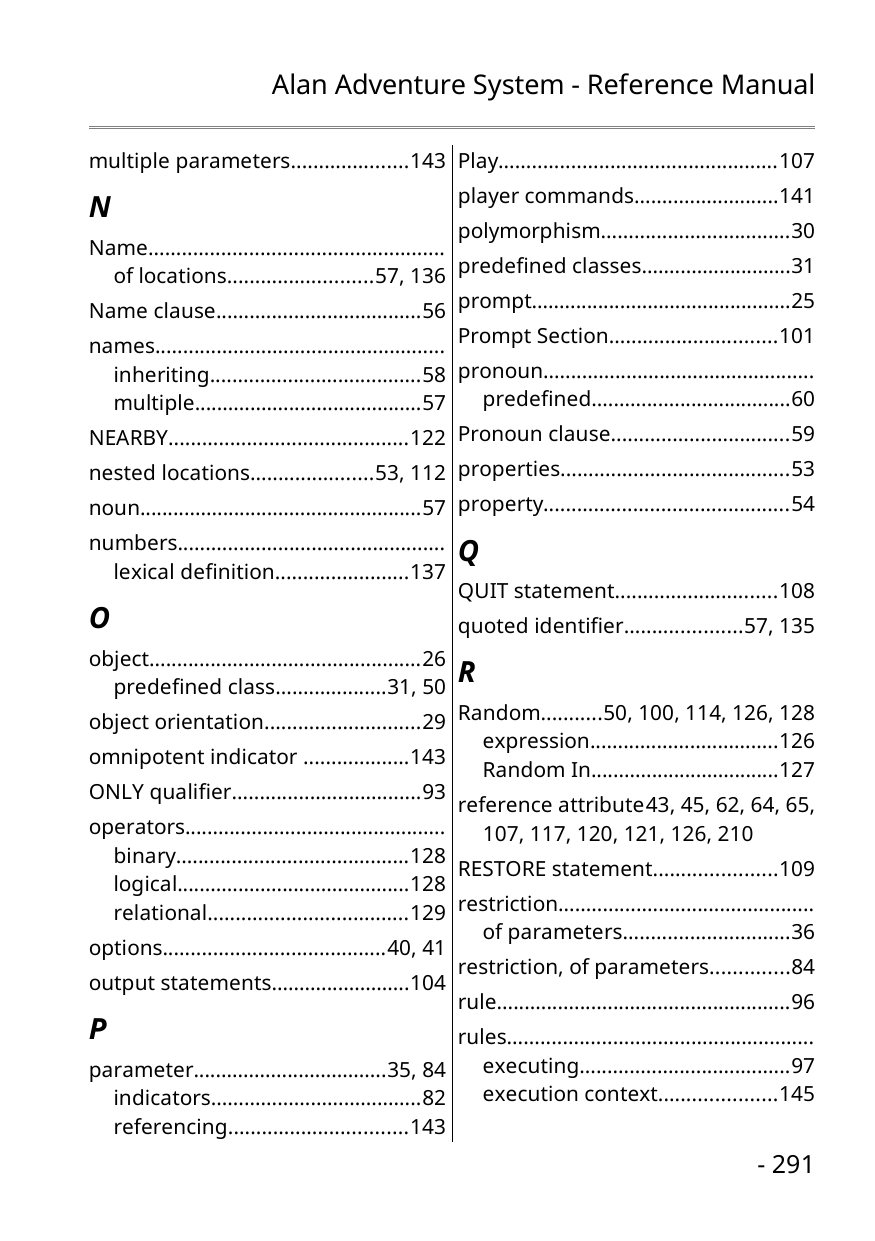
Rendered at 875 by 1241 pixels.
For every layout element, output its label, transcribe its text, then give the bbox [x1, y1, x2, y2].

text names [88, 331, 446, 359]
text noun 57 [88, 493, 446, 522]
text lexical definition 137 [113, 557, 446, 585]
text predefined 60 [482, 384, 815, 413]
text O [88, 597, 446, 637]
text Random 50, 100, 114, 126, 128 [458, 698, 815, 726]
text omnipotent indicator 143 [88, 742, 446, 771]
text Name clause 56 [88, 296, 446, 324]
text Play 107 [458, 146, 815, 174]
text executing 97 [482, 1051, 815, 1079]
text multiple parameters 143 [88, 146, 446, 174]
text N [88, 186, 446, 226]
text rules [458, 1022, 815, 1051]
text RESTORE statement 109 [458, 853, 815, 882]
text P [88, 1008, 446, 1048]
text prompt 25 [458, 286, 815, 314]
text nested locations 53, 112 [88, 458, 446, 487]
text predefined classes 31 [458, 251, 815, 279]
text ONLY qualifier 93 [88, 777, 446, 806]
text numbers [88, 528, 446, 557]
text Prompt Section 101 [458, 321, 815, 349]
text parameter 35, 84 [88, 1054, 446, 1083]
text multiple 57 [113, 388, 446, 417]
text restriction, of parameters 84 [458, 952, 815, 981]
text pronoun [458, 356, 815, 384]
text binary 128 [113, 841, 446, 869]
text polymorphism 30 [458, 216, 815, 244]
text rule 96 [458, 987, 815, 1016]
text referencing 143 [113, 1112, 446, 1140]
text property 54 [458, 489, 815, 518]
text QUIT statement 108 [458, 576, 815, 604]
text indicators 82 [113, 1083, 446, 1112]
text Name [88, 232, 446, 261]
text execution context 145 [482, 1079, 815, 1108]
text expression 126 [482, 726, 815, 755]
text output statements 104 [88, 968, 446, 996]
text restriction [458, 888, 815, 917]
text Q [458, 530, 815, 569]
text operators [88, 812, 446, 841]
text properties 53 [458, 454, 815, 483]
text logical 128 [113, 869, 446, 898]
text Pronoun clause 59 [458, 419, 815, 448]
text quoted identifier 57, 135 [458, 611, 815, 639]
text of locations 57, 136 [113, 261, 446, 289]
text object 26 [88, 643, 446, 672]
text NEARBY 122 [88, 423, 446, 452]
text object orientation 29 [88, 707, 446, 736]
text of parameters 36 [482, 917, 815, 946]
text predefined class 31, 50 [113, 672, 446, 701]
text player commands 141 [458, 181, 815, 209]
text options 40, 41 [88, 933, 446, 961]
text Random In 127 [482, 755, 815, 783]
text inheriting 58 [113, 359, 446, 388]
text reference attribute 43, 45, 62, 64, 65, 107, 117, 120, 121, 126, 210 [458, 790, 815, 847]
text R [458, 652, 815, 691]
text relational 129 [113, 898, 446, 926]
